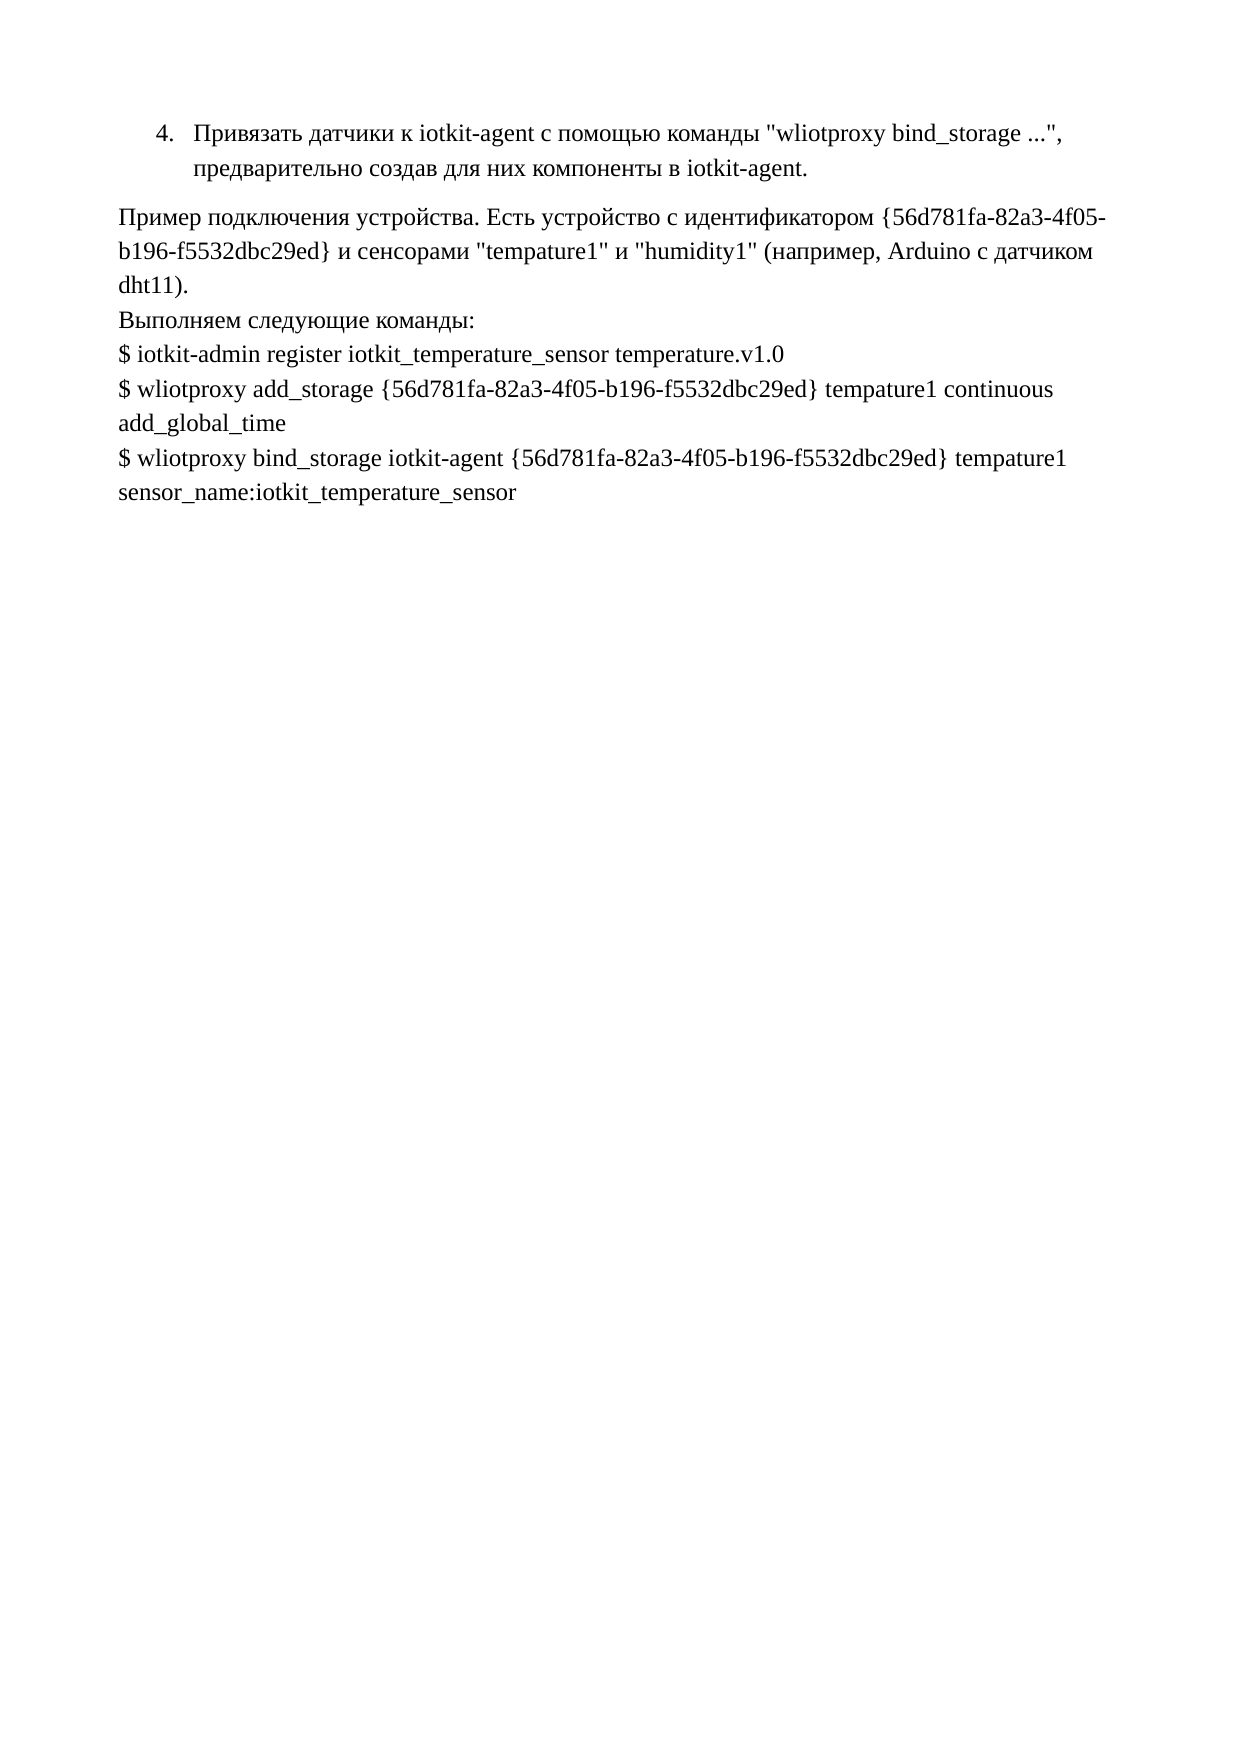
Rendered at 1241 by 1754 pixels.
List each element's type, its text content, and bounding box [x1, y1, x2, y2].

list Привязать датчики к iotkit-agent с помощью команды "wliotproxy bind_storage ...", предварительно создав для них компоненты в iotkit-agent. [156, 118, 1122, 181]
text Пример подключения устройства. Есть устройство с идентификатором {56d781fa-82a3-4f05-b196-f5532dbc29ed} и сенсорами "tempature1" и "humidity1" (например, Arduino с датчиком dht11). Выполняем следующие команды: $ iotkit-admin register iotkit_temperature_sensor temperature.v1.0 $ wliotproxy add_storage {56d781fa-82a3-4f05-b196-f5532dbc29ed} tempature1 continuous add_global_time $ wliotproxy bind_storage iotkit-agent {56d781fa-82a3-4f05-b196-f5532dbc29ed} tempature1 sensor_name:iotkit_temperature_sensor [118, 202, 1122, 506]
